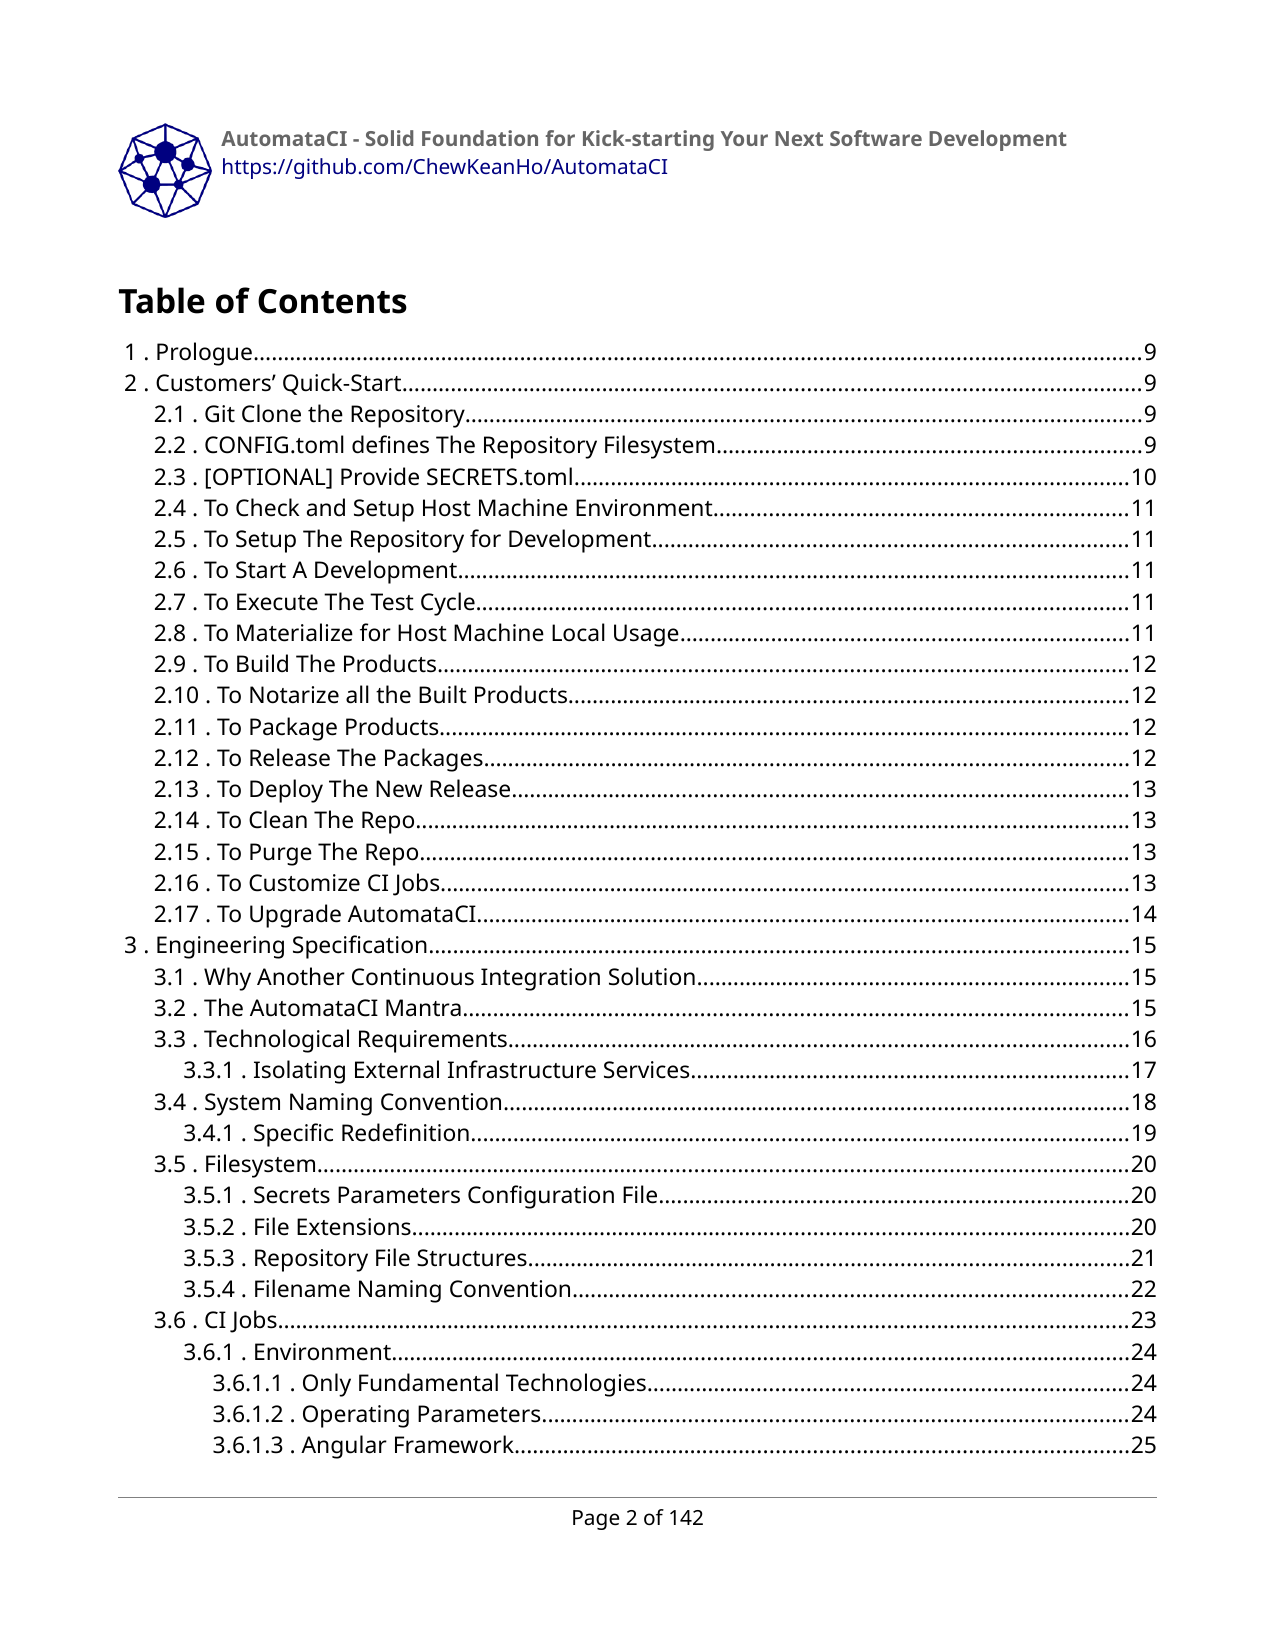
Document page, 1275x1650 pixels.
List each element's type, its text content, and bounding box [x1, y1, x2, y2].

text 2.13 . To Deploy The New Release 13 [148, 773, 1157, 804]
text 3.3.1 . Isolating External Infrastructure Services 17 [177, 1054, 1157, 1086]
text 2.4 . To Check and Setup Host Machine Environment 11 [148, 492, 1157, 523]
text 2.7 . To Execute The Test Cycle 11 [148, 586, 1157, 617]
text 3.5.4 . Filename Naming Convention 22 [177, 1273, 1157, 1304]
text 2.12 . To Release The Packages 12 [148, 742, 1157, 773]
text 2.5 . To Setup The Repository for Development 11 [148, 523, 1157, 554]
text 3.6.1.3 . Angular Framework 25 [207, 1429, 1157, 1461]
text 2.3 . [OPTIONAL] Provide SECRETS.toml 10 [148, 461, 1157, 492]
text 2.6 . To Start A Development 11 [148, 554, 1157, 586]
text 2.2 . CONFIG.toml defines The Repository Filesystem 9 [148, 429, 1157, 461]
text 2.16 . To Customize CI Jobs 13 [148, 867, 1157, 898]
text 3.5.2 . File Extensions 20 [177, 1211, 1157, 1242]
text 3.2 . The AutomataCI Mantra 15 [148, 992, 1157, 1023]
text 1 . Prologue 9 [118, 336, 1157, 367]
text 2.8 . To Materialize for Host Machine Local Usage 11 [148, 617, 1157, 648]
text 2.17 . To Upgrade AutomataCI 14 [148, 898, 1157, 929]
text 3 . Engineering Specification 15 [118, 929, 1157, 961]
text 3.6 . CI Jobs 23 [148, 1304, 1157, 1336]
text 3.3 . Technological Requirements 16 [148, 1023, 1157, 1054]
text 2.10 . To Notarize all the Built Products 12 [148, 679, 1157, 711]
text 3.5.3 . Repository File Structures 21 [177, 1242, 1157, 1273]
text 2.15 . To Purge The Repo 13 [148, 836, 1157, 867]
text 3.1 . Why Another Continuous Integration Solution 15 [148, 961, 1157, 992]
text 2 . Customers’ Quick-Start 9 [118, 367, 1157, 398]
text 3.6.1 . Environment 24 [177, 1336, 1157, 1367]
text 2.11 . To Package Products 12 [148, 711, 1157, 742]
text 2.14 . To Clean The Repo 13 [148, 804, 1157, 836]
text 3.5.1 . Secrets Parameters Configuration File 20 [177, 1179, 1157, 1211]
text 3.6.1.1 . Only Fundamental Technologies 24 [207, 1367, 1157, 1398]
text 3.4 . System Naming Convention 18 [148, 1086, 1157, 1117]
text 3.6.1.2 . Operating Parameters 24 [207, 1398, 1157, 1429]
picture [118, 123, 212, 218]
text 3.5 . Filesystem 20 [148, 1148, 1157, 1179]
subtitle Table of Contents [118, 278, 1157, 323]
text 2.9 . To Build The Products 12 [148, 648, 1157, 679]
text 3.4.1 . Specific Redefinition 19 [177, 1117, 1157, 1148]
text 2.1 . Git Clone the Repository 9 [148, 398, 1157, 429]
